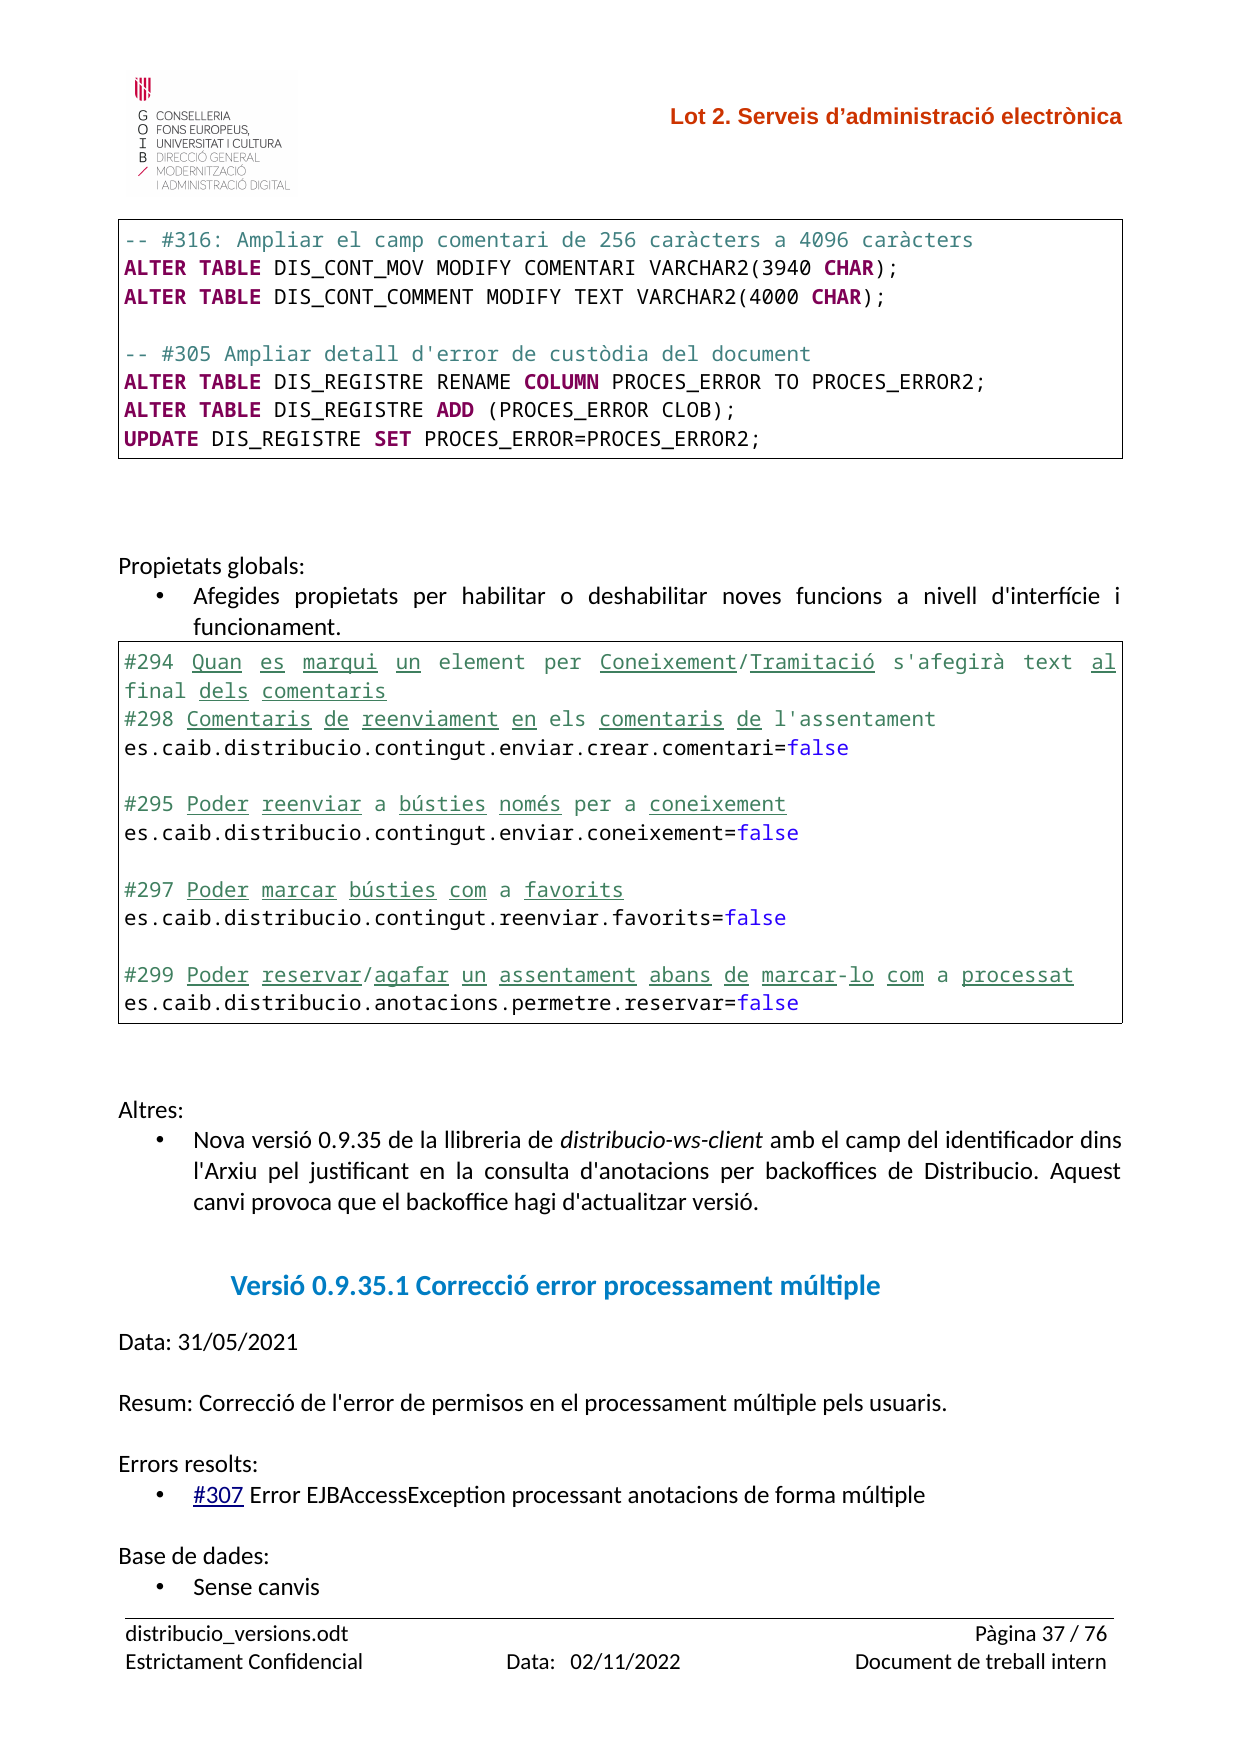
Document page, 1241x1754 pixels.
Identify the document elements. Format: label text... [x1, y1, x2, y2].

text Propietats globals: [118, 550, 1122, 580]
subtitle Versió 0.9.35.1 Correcció error processament múltiple [153, 1267, 1122, 1303]
list Sense canvis [156, 1571, 1122, 1601]
text Altres: [118, 1094, 1122, 1124]
list #307 Error EJBAccessException processant anotacions de forma múltiple [156, 1479, 1122, 1510]
table_header #294 Quan es marqui un element per Coneixement/Tramitació s'afegirà text al final dels comentaris #298 Comentaris de reenviament en els comentaris de l'assentament es.caib.distribucio.contingut.enviar.crear.comentari=false #295 Poder reenviar a bústies només per a coneixement es.caib.distribucio.contingut.enviar.coneixement=false #297 Poder marcar bústies com a favorits es.caib.distribucio.contingut.reenviar.favorits=false #299 Poder reservar/agafar un assentament abans de marcar-lo com a processat es.caib.distribucio.anotacions.permetre.reservar=false [119, 642, 1122, 1023]
text Errors resolts: [118, 1449, 1122, 1479]
table_header -- #316: Ampliar el camp comentari de 256 caràcters a 4096 caràcters ALTER TABLE DIS_CONT_MOV MODIFY COMENTARI VARCHAR2(3940 CHAR); ALTER TABLE DIS_CONT_COMMENT MODIFY TEXT VARCHAR2(4000 CHAR); -- #305 Ampliar detall d'error de custòdia del document ALTER TABLE DIS_REGISTRE RENAME COLUMN PROCES_ERROR TO PROCES_ERROR2; ALTER TABLE DIS_REGISTRE ADD (PROCES_ERROR CLOB); UPDATE DIS_REGISTRE SET PROCES_ERROR=PROCES_ERROR2; [119, 220, 1122, 458]
text Base de dades: [118, 1540, 1122, 1571]
picture [126, 70, 299, 197]
text Data: 31/05/2021 [118, 1327, 1122, 1357]
text Resum: Correcció de l'error de permisos en el processament múltiple pels usuaris. [118, 1388, 1122, 1418]
list Afegides propietats per habilitar o deshabilitar noves funcions a nivell d'interfície i funcionament. [156, 580, 1122, 641]
list Nova versió 0.9.35 de la llibreria de distribucio-ws-client amb el camp del identificador dins l'Arxiu pel justificant en la consulta d'anotacions per backoffices de Distribucio. Aquest canvi provoca que el backoffice hagi d'actualitzar versió. [156, 1124, 1122, 1216]
